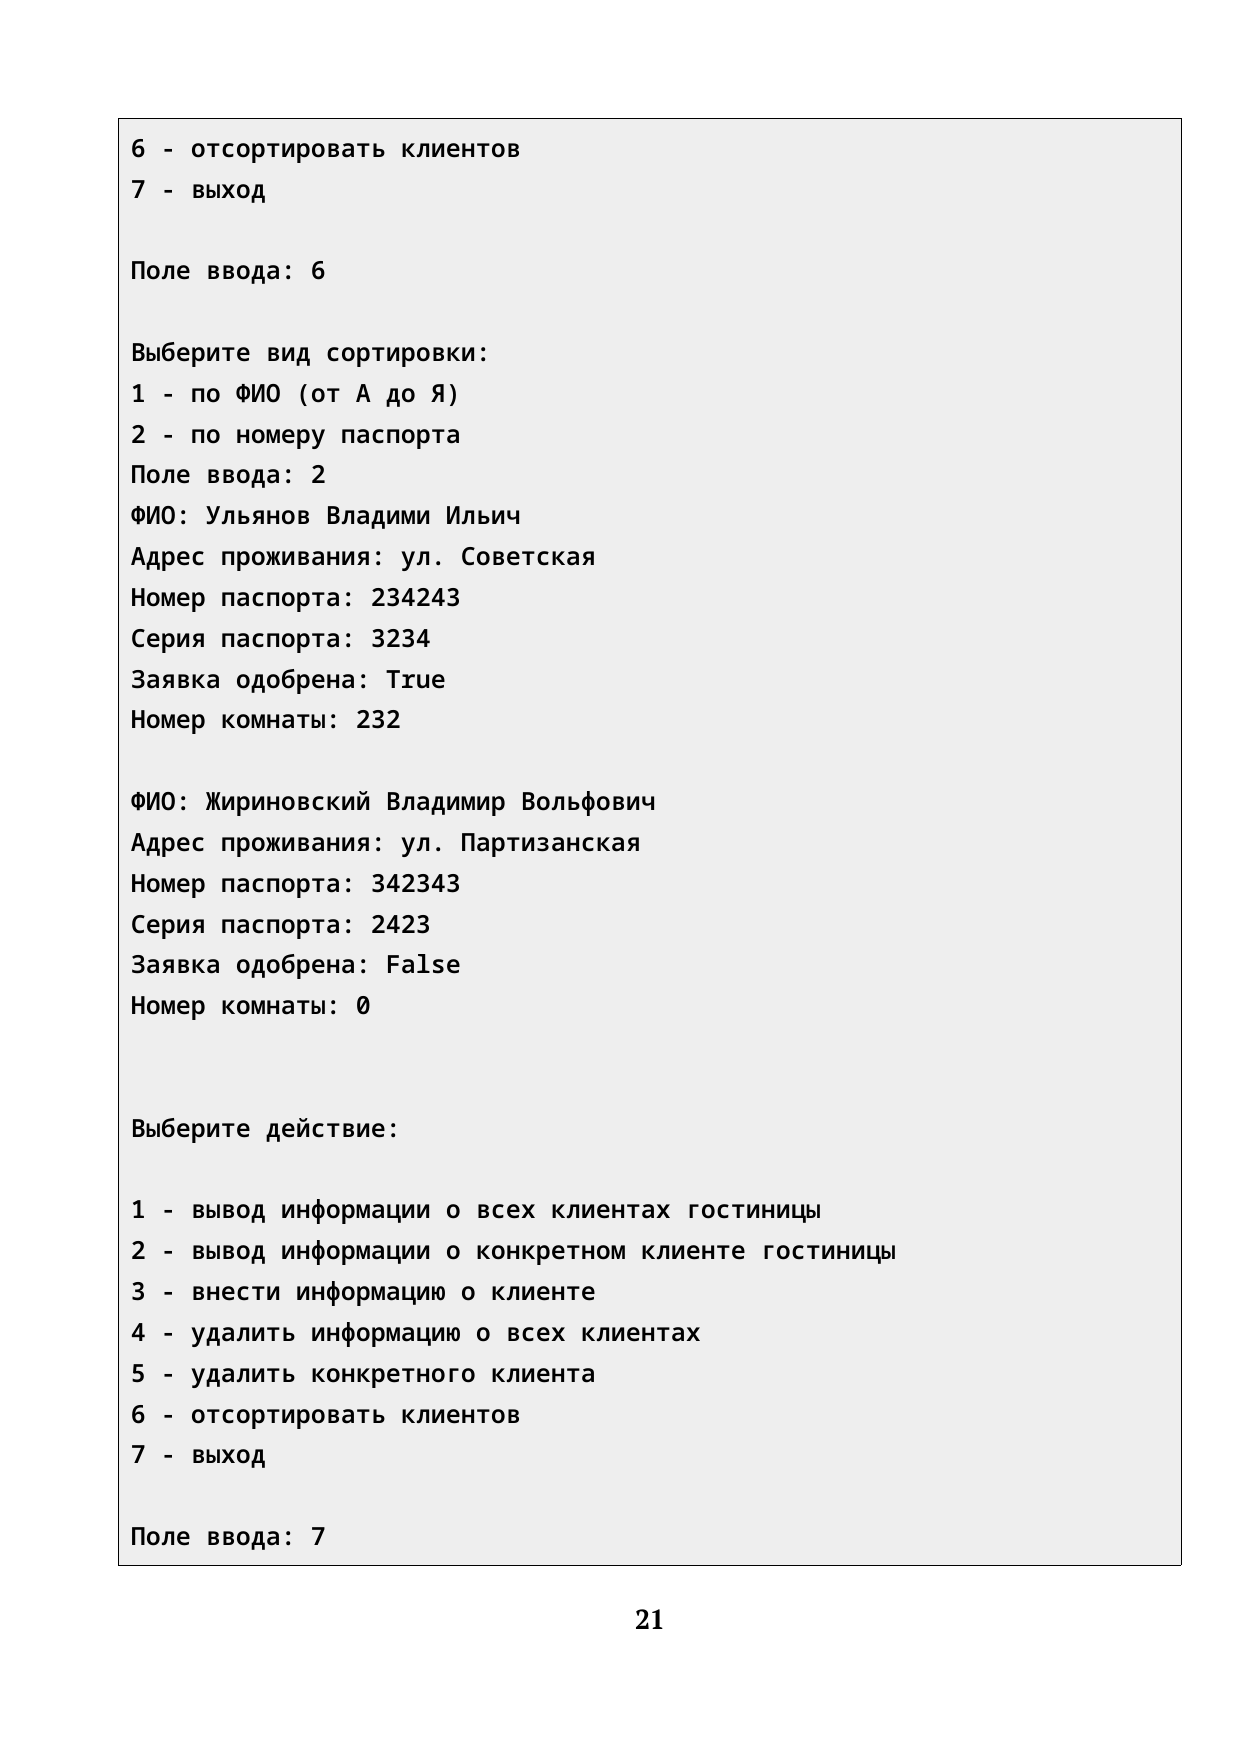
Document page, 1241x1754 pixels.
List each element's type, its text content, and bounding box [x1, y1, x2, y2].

text Номер комнаты: 0 [119, 976, 1181, 1016]
text Адрес проживания: ул. Советская [119, 526, 1181, 567]
text Поле ввода: 6 [119, 241, 1181, 281]
text Номер паспорта: 234243 [119, 567, 1181, 608]
text Поле ввода: 7 [119, 1506, 1181, 1565]
text 6 - отсортировать клиентов [119, 1384, 1181, 1425]
text Серия паспорта: 2423 [119, 894, 1181, 935]
text Выберите вид сортировки: [119, 322, 1181, 363]
text Адрес проживания: ул. Партизанская [119, 812, 1181, 853]
text Номер паспорта: 342343 [119, 853, 1181, 894]
text 7 - выход [119, 1425, 1181, 1466]
text Номер комнаты: 232 [119, 690, 1181, 731]
text 7 - выход [119, 159, 1181, 200]
text 2 - по номеру паспорта [119, 404, 1181, 445]
text 2 - вывод информации о конкретном клиенте гостиницы [119, 1221, 1181, 1261]
text 5 - удалить конкретного клиента [119, 1343, 1181, 1384]
text Заявка одобрена: True [119, 649, 1181, 690]
text Заявка одобрена: False [119, 935, 1181, 976]
text 6 - отсортировать клиентов [119, 119, 1181, 159]
text Выберите действие: [119, 1098, 1181, 1139]
text Поле ввода: 2 [119, 445, 1181, 486]
text 1 - по ФИО (от А до Я) [119, 363, 1181, 404]
text 4 - удалить информацию о всех клиентах [119, 1302, 1181, 1343]
text Серия паспорта: 3234 [119, 608, 1181, 649]
text ФИО: Жириновский Владимир Вольфович [119, 771, 1181, 812]
text ФИО: Ульянов Владими Ильич [119, 486, 1181, 526]
text 1 - вывод информации о всех клиентах гостиницы [119, 1180, 1181, 1221]
text 3 - внести информацию о клиенте [119, 1261, 1181, 1302]
